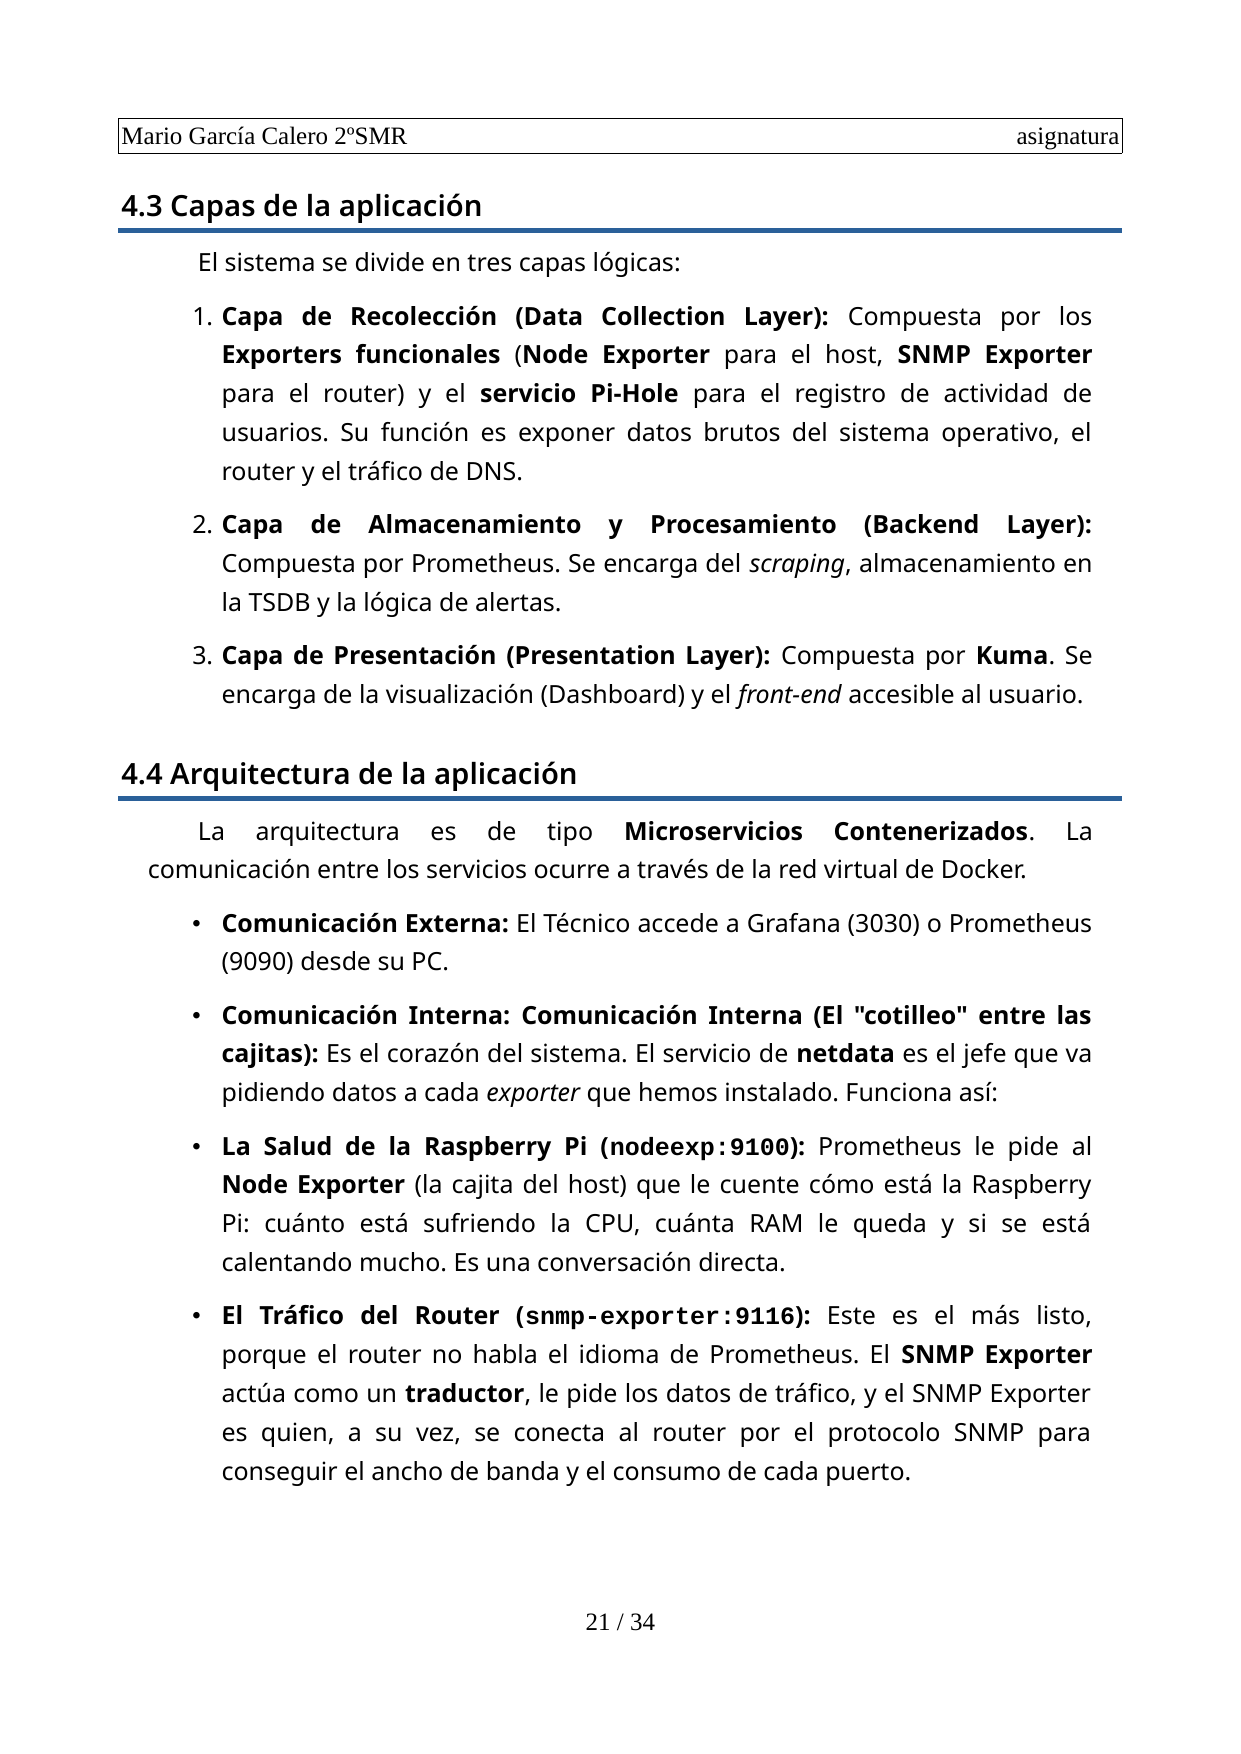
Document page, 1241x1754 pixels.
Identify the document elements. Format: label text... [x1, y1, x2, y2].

list Capa de Recolección (Data Collection Layer): Compuesta por los Exporters funcionales (Node Exporter para el host, SNMP Exporter para el router) y el servicio Pi-Hole para el registro de actividad de usuarios. Su función es exponer datos brutos del sistema operativo, el router y el tráfico de DNS. [192, 298, 1093, 487]
list Capa de Presentación (Presentation Layer): Compuesta por Kuma. Se encarga de la visualización (Dashboard) y el front-end accesible al usuario. [192, 638, 1093, 710]
subtitle 4.3 Capas de la aplicación [118, 182, 1122, 228]
text La arquitectura es de tipo Microservicios Contenerizados. La comunicación entre los servicios ocurre a través de la red virtual de Docker. [148, 813, 1093, 886]
list La Salud de la Raspberry Pi (nodeexp:9100): Prometheus le pide al Node Exporter (la cajita del host) que le cuente cómo está la Raspberry Pi: cuánto está sufriendo la CPU, cuánta RAM le queda y si se está calentando mucho. Es una conversación directa. [192, 1128, 1093, 1279]
list Capa de Almacenamiento y Procesamiento (Backend Layer): Compuesta por Prometheus. Se encarga del scraping, almacenamiento en la TSDB y la lógica de alertas. [192, 507, 1093, 618]
text El sistema se divide en tres capas lógicas: [148, 245, 1093, 279]
list El Tráfico del Router (snmp-exporter:9116): Este es el más listo, porque el router no habla el idioma de Prometheus. El SNMP Exporter actúa como un traductor, le pide los datos de tráfico, y el SNMP Exporter es quien, a su vez, se conecta al router por el protocolo SNMP para conseguir el ancho de banda y el consumo de cada puerto. [192, 1298, 1093, 1487]
list Comunicación Interna: Comunicación Interna (El "cotilleo" entre las cajitas): Es el corazón del sistema. El servicio de netdata es el jefe que va pidiendo datos a cada exporter que hemos instalado. Funciona así: [192, 997, 1093, 1109]
subtitle 4.4 Arquitectura de la aplicación [118, 751, 1122, 796]
list Comunicación Externa: El Técnico accede a Grafana (3030) o Prometheus (9090) desde su PC. [192, 905, 1093, 978]
